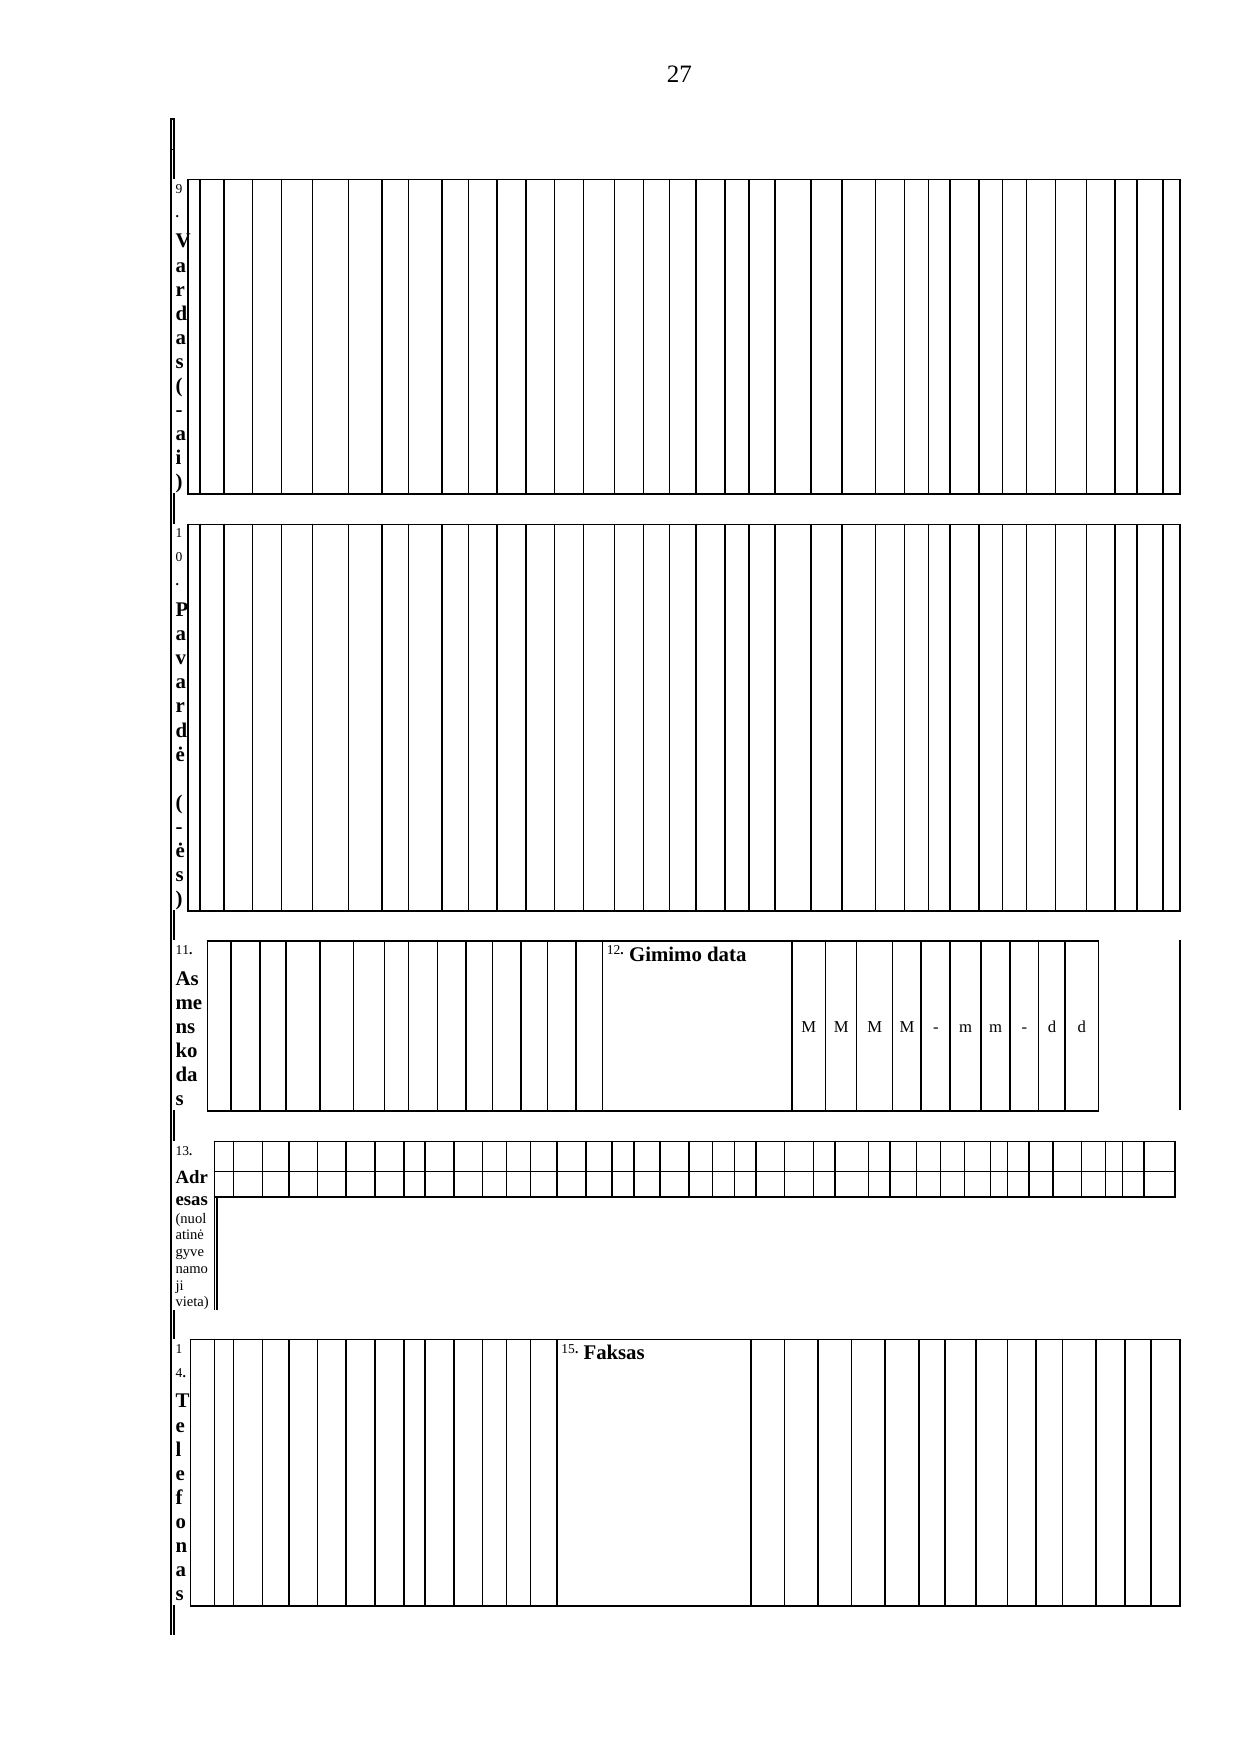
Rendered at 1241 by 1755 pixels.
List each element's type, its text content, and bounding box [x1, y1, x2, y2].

table_cell [531, 1142, 556, 1171]
table_cell [785, 1340, 817, 1605]
table_cell d [1039, 942, 1064, 1110]
table_cell [1003, 525, 1026, 910]
table_cell [1126, 1340, 1150, 1605]
table_cell [1054, 1142, 1081, 1171]
table_cell [1008, 1172, 1028, 1196]
table_cell [313, 525, 348, 910]
table_cell [261, 942, 285, 1110]
table_cell [776, 525, 810, 910]
table_cell [750, 525, 774, 910]
table_cell [1008, 1142, 1028, 1171]
table_cell [438, 942, 465, 1110]
table_cell [1087, 180, 1114, 493]
table_cell [527, 525, 554, 910]
table_cell [318, 1142, 345, 1171]
table_cell [493, 942, 520, 1110]
table_cell [1164, 525, 1179, 910]
table_cell [635, 1172, 659, 1196]
table_cell [670, 525, 695, 910]
table_cell [977, 1340, 1007, 1605]
table_cell [383, 525, 408, 910]
table_cell [946, 1340, 975, 1605]
table_cell m [951, 942, 980, 1110]
table_cell [917, 1142, 940, 1171]
table_cell [891, 1172, 916, 1196]
table_cell [347, 1172, 374, 1196]
table_cell [225, 180, 252, 493]
table_cell 14. Telefonas [172, 1339, 190, 1605]
table_cell [201, 180, 223, 493]
table_cell [1138, 525, 1162, 910]
table_cell [951, 525, 978, 910]
table_cell [1027, 525, 1055, 910]
table_cell [263, 1142, 288, 1171]
table_cell [282, 525, 312, 910]
table_cell [483, 1142, 506, 1171]
table_cell [965, 1142, 990, 1171]
table_cell [635, 1142, 659, 1171]
table_cell [405, 1172, 424, 1196]
table_cell [263, 1340, 288, 1605]
table_cell [980, 180, 1002, 493]
table_cell [558, 1142, 585, 1171]
table_cell [587, 1142, 611, 1171]
table_cell 12. Gimimo data [603, 942, 791, 1110]
table_cell [757, 1172, 784, 1196]
table_cell [1087, 525, 1114, 910]
table_cell [876, 180, 904, 493]
table_cell [376, 1340, 403, 1605]
table_cell [670, 180, 695, 493]
table_cell [1123, 1172, 1143, 1196]
table_cell [920, 1340, 944, 1605]
table_cell [531, 1172, 556, 1196]
table_cell [644, 180, 669, 493]
table_cell [498, 525, 525, 910]
table_cell [443, 525, 468, 910]
table_cell [814, 1172, 834, 1196]
table_cell [507, 1172, 530, 1196]
table_cell [843, 525, 875, 910]
table_cell [587, 1172, 611, 1196]
table_cell [1056, 180, 1086, 493]
table_cell [225, 525, 252, 910]
table_cell [498, 180, 525, 493]
table_cell [522, 942, 547, 1110]
table_cell [886, 1340, 918, 1605]
table_cell [690, 1142, 712, 1171]
table_cell [349, 180, 381, 493]
table_cell [584, 525, 614, 910]
table_cell [405, 1340, 424, 1605]
table_cell [917, 1172, 940, 1196]
table_cell [615, 180, 643, 493]
table_cell [313, 180, 348, 493]
table_cell [405, 1142, 424, 1171]
table_cell [215, 1142, 233, 1171]
table_cell [752, 1340, 784, 1605]
table_cell 15. Faksas [558, 1340, 750, 1605]
table_cell - [1011, 942, 1038, 1110]
table_cell [201, 525, 223, 910]
table_cell [726, 180, 748, 493]
table_cell [349, 525, 381, 910]
table_cell [469, 525, 496, 910]
table_cell [697, 180, 724, 493]
table_cell [785, 1172, 813, 1196]
table_cell [1145, 1142, 1174, 1171]
table_cell [263, 1172, 288, 1196]
table_cell [991, 1142, 1007, 1171]
table_cell m [982, 942, 1009, 1110]
table_cell [426, 1142, 453, 1171]
table_cell [1008, 1340, 1035, 1605]
table_cell [814, 1142, 834, 1171]
table_cell [318, 1172, 345, 1196]
table_cell [776, 180, 810, 493]
table_cell [1054, 1172, 1081, 1196]
table_cell [836, 1142, 868, 1171]
table_cell [507, 1340, 530, 1605]
table_cell [980, 525, 1002, 910]
table_cell M [793, 942, 825, 1110]
table_cell [951, 180, 978, 493]
table_cell [1082, 1142, 1105, 1171]
table_cell [290, 1172, 317, 1196]
table_cell [347, 1340, 374, 1605]
table_cell [991, 1172, 1007, 1196]
table_cell [455, 1142, 482, 1171]
table_cell [1056, 525, 1086, 910]
table_cell [661, 1142, 688, 1171]
table_cell [287, 942, 319, 1110]
table_cell [1037, 1340, 1062, 1605]
table_cell 13. Adresas (nuolatinė gyvenamoji vieta) [172, 1141, 214, 1310]
table_cell [852, 1340, 884, 1605]
table_cell [785, 1142, 813, 1171]
table_cell [409, 942, 437, 1110]
table_cell [891, 1142, 916, 1171]
table_cell [253, 180, 281, 493]
table_cell [347, 1142, 374, 1171]
table_cell [1099, 940, 1179, 1110]
table_cell [869, 1172, 889, 1196]
table_cell [869, 1142, 889, 1171]
table_cell [558, 1172, 585, 1196]
table_cell [1097, 1340, 1124, 1605]
table_cell [584, 180, 614, 493]
table_cell [232, 942, 259, 1110]
table_cell [905, 180, 928, 493]
table_cell [1106, 1142, 1122, 1171]
table_cell [644, 525, 669, 910]
table_cell [1003, 180, 1026, 493]
table_cell [234, 1142, 262, 1171]
table_cell [615, 525, 643, 910]
table_cell [843, 180, 875, 493]
table_cell [941, 1142, 964, 1171]
table_cell [318, 1340, 345, 1605]
table_cell [965, 1172, 990, 1196]
table_cell [713, 1142, 734, 1171]
table_cell d [1066, 942, 1098, 1110]
table_cell [354, 942, 384, 1110]
table_cell [483, 1340, 506, 1605]
table_cell [409, 180, 441, 493]
table_cell [290, 1142, 317, 1171]
table_cell [697, 525, 724, 910]
table_cell [426, 1340, 453, 1605]
table_cell [215, 1340, 233, 1605]
table_cell [507, 1142, 530, 1171]
table_cell [376, 1172, 403, 1196]
table_cell [1082, 1172, 1105, 1196]
table_cell [455, 1340, 482, 1605]
table_cell [726, 525, 748, 910]
table_cell 9.Vardas (-ai) [172, 179, 187, 493]
table_cell [383, 180, 408, 493]
table_cell M [826, 942, 856, 1110]
table_cell [1164, 180, 1179, 493]
table_cell [253, 525, 281, 910]
table_cell [282, 180, 312, 493]
table_cell [613, 1142, 633, 1171]
table_cell [735, 1172, 755, 1196]
table_cell - [922, 942, 949, 1110]
table_cell [385, 942, 408, 1110]
table_cell [548, 942, 575, 1110]
table_cell [1063, 1340, 1095, 1605]
table_cell [426, 1172, 453, 1196]
table_cell [929, 525, 949, 910]
table_cell M [893, 942, 920, 1110]
table_cell [376, 1142, 403, 1171]
table_cell [1116, 180, 1136, 493]
table_cell [757, 1142, 784, 1171]
table_cell [321, 942, 353, 1110]
table_cell M [857, 942, 892, 1110]
table_cell [613, 1172, 633, 1196]
table_cell [555, 525, 583, 910]
table_cell [189, 180, 199, 493]
table_cell [290, 1340, 317, 1605]
table_cell [1030, 1172, 1052, 1196]
table_cell [941, 1172, 964, 1196]
table_cell [1145, 1172, 1174, 1196]
table_cell [836, 1172, 868, 1196]
table_cell [215, 1172, 233, 1196]
table_cell [1027, 180, 1055, 493]
table_cell [812, 525, 841, 910]
table_cell [819, 1340, 851, 1605]
table_cell [455, 1172, 482, 1196]
table_cell [661, 1172, 688, 1196]
table_cell [555, 180, 583, 493]
table_cell [1030, 1142, 1052, 1171]
table_cell [483, 1172, 506, 1196]
table_cell [443, 180, 468, 493]
table_cell [690, 1172, 712, 1196]
table_cell [234, 1172, 262, 1196]
table_cell [409, 525, 441, 910]
table_cell [189, 525, 199, 910]
table_cell [527, 180, 554, 493]
table_cell [1138, 180, 1162, 493]
table_cell 11. Asmens kodas [172, 940, 207, 1110]
table_cell [1123, 1142, 1143, 1171]
table_cell [191, 1340, 214, 1605]
table_cell [577, 942, 602, 1110]
table_cell [531, 1340, 556, 1605]
table_cell [876, 525, 904, 910]
table_cell [234, 1340, 262, 1605]
table_cell 10.Pavardė (-ės) [172, 524, 187, 910]
table_cell [750, 180, 774, 493]
table_cell [713, 1172, 734, 1196]
table_cell [1106, 1172, 1122, 1196]
table_cell [735, 1142, 755, 1171]
table_cell [812, 180, 841, 493]
table_cell [1116, 525, 1136, 910]
table_cell [1152, 1340, 1179, 1605]
table_cell [469, 180, 496, 493]
table_cell [467, 942, 492, 1110]
table_cell [905, 525, 928, 910]
table_cell [929, 180, 949, 493]
table_cell [208, 942, 230, 1110]
